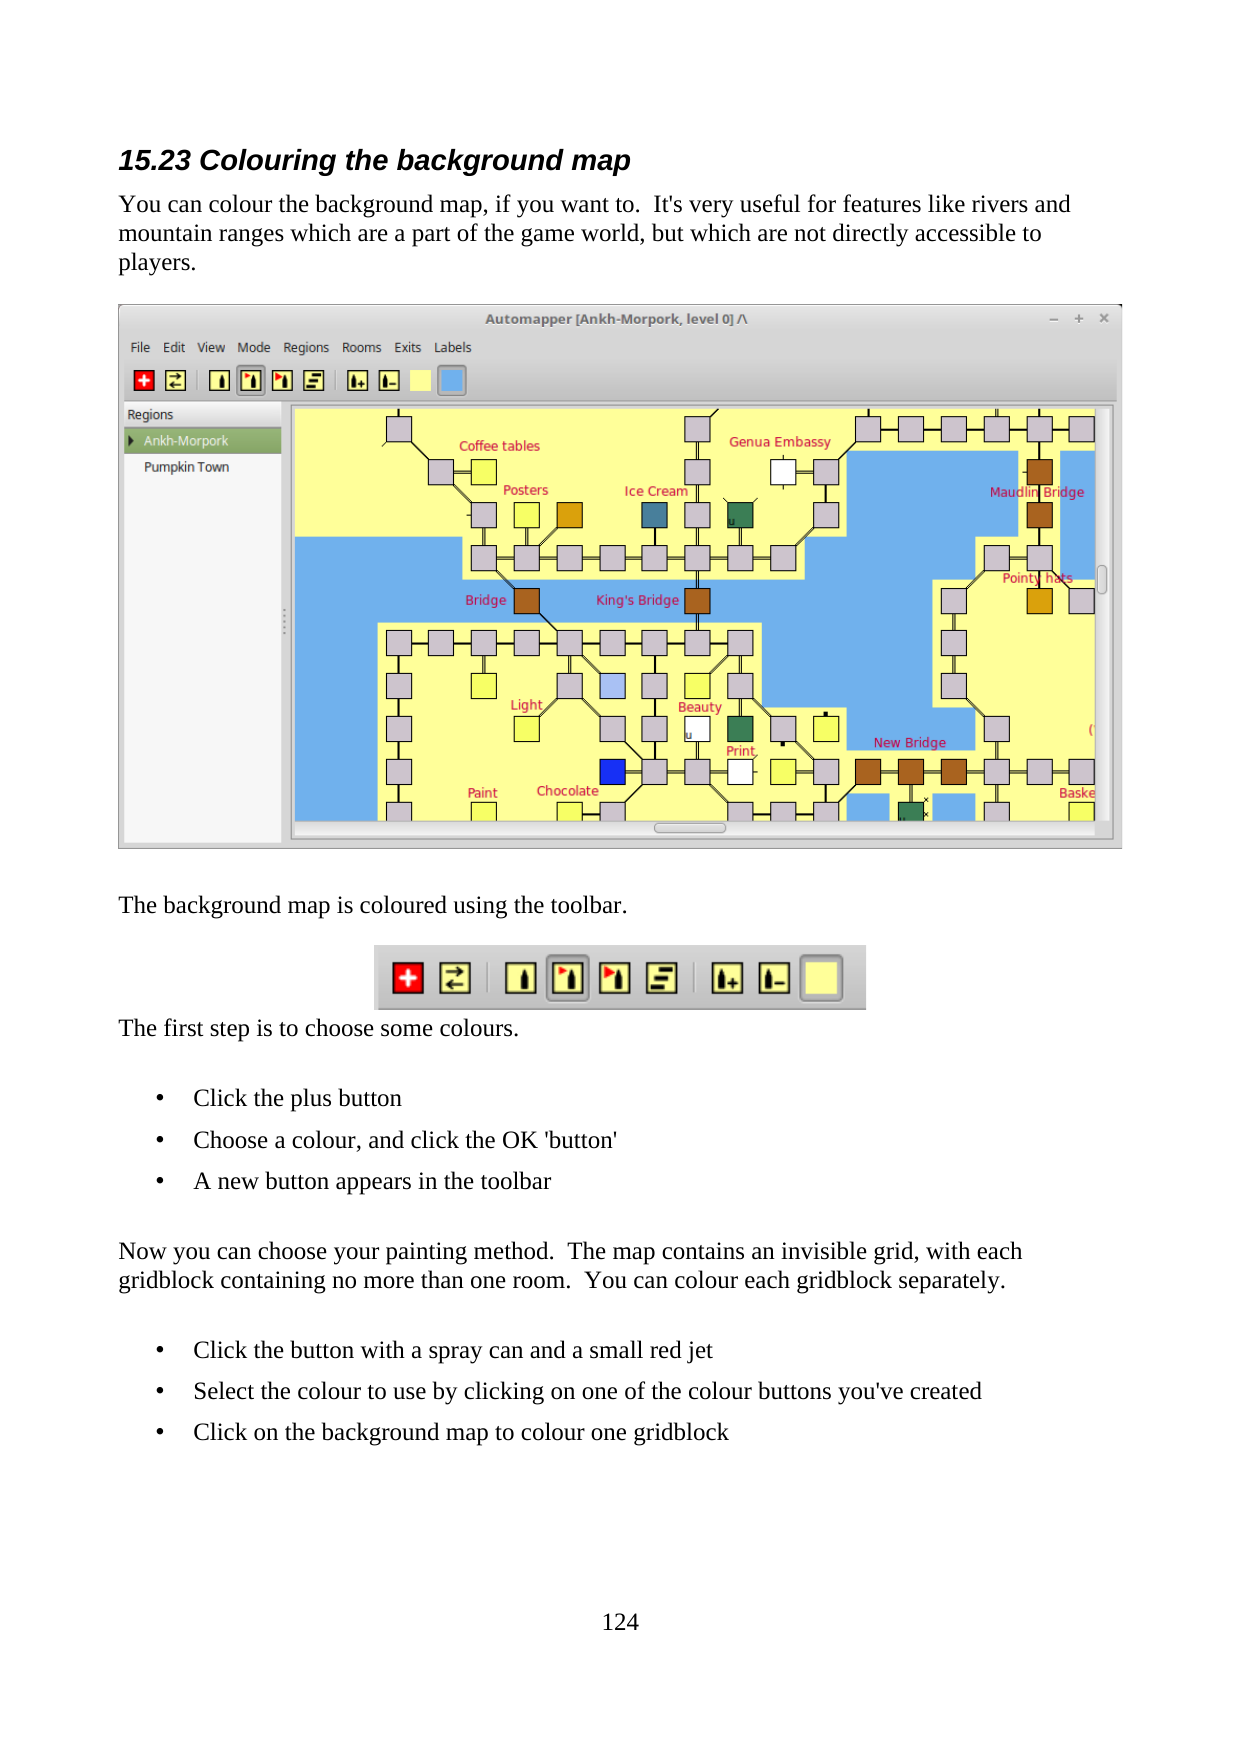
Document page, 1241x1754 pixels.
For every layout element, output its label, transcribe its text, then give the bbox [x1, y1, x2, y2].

list Click on the background map to colour one gridblock [156, 1417, 1122, 1446]
list Click the button with a spray can and a small red jet [156, 1335, 1122, 1363]
list Choose a colour, and click the OK 'button' [156, 1125, 1122, 1153]
picture [118, 304, 1123, 849]
list A new button appears in the toolbar [156, 1166, 1122, 1195]
list Select the colour to use by clicking on one of the colour buttons you've created [156, 1376, 1122, 1405]
picture [374, 945, 867, 1010]
list Click the plus button [156, 1083, 1122, 1112]
text Now you can choose your painting method. The map contains an invisible grid, with each gridblock containing no more than one room. You can colour each gridblock separately. [118, 1236, 1122, 1293]
text The background map is coloured using the toolbar. [118, 890, 1122, 918]
text You can colour the background map, if you want to. It's very useful for features like rivers and mountain ranges which are a part of the game world, but which are not directly accessible to players. [118, 189, 1122, 275]
text The first step is to choose some colours. [118, 1013, 1122, 1042]
subtitle 15.23 Colouring the background map [118, 143, 1122, 177]
